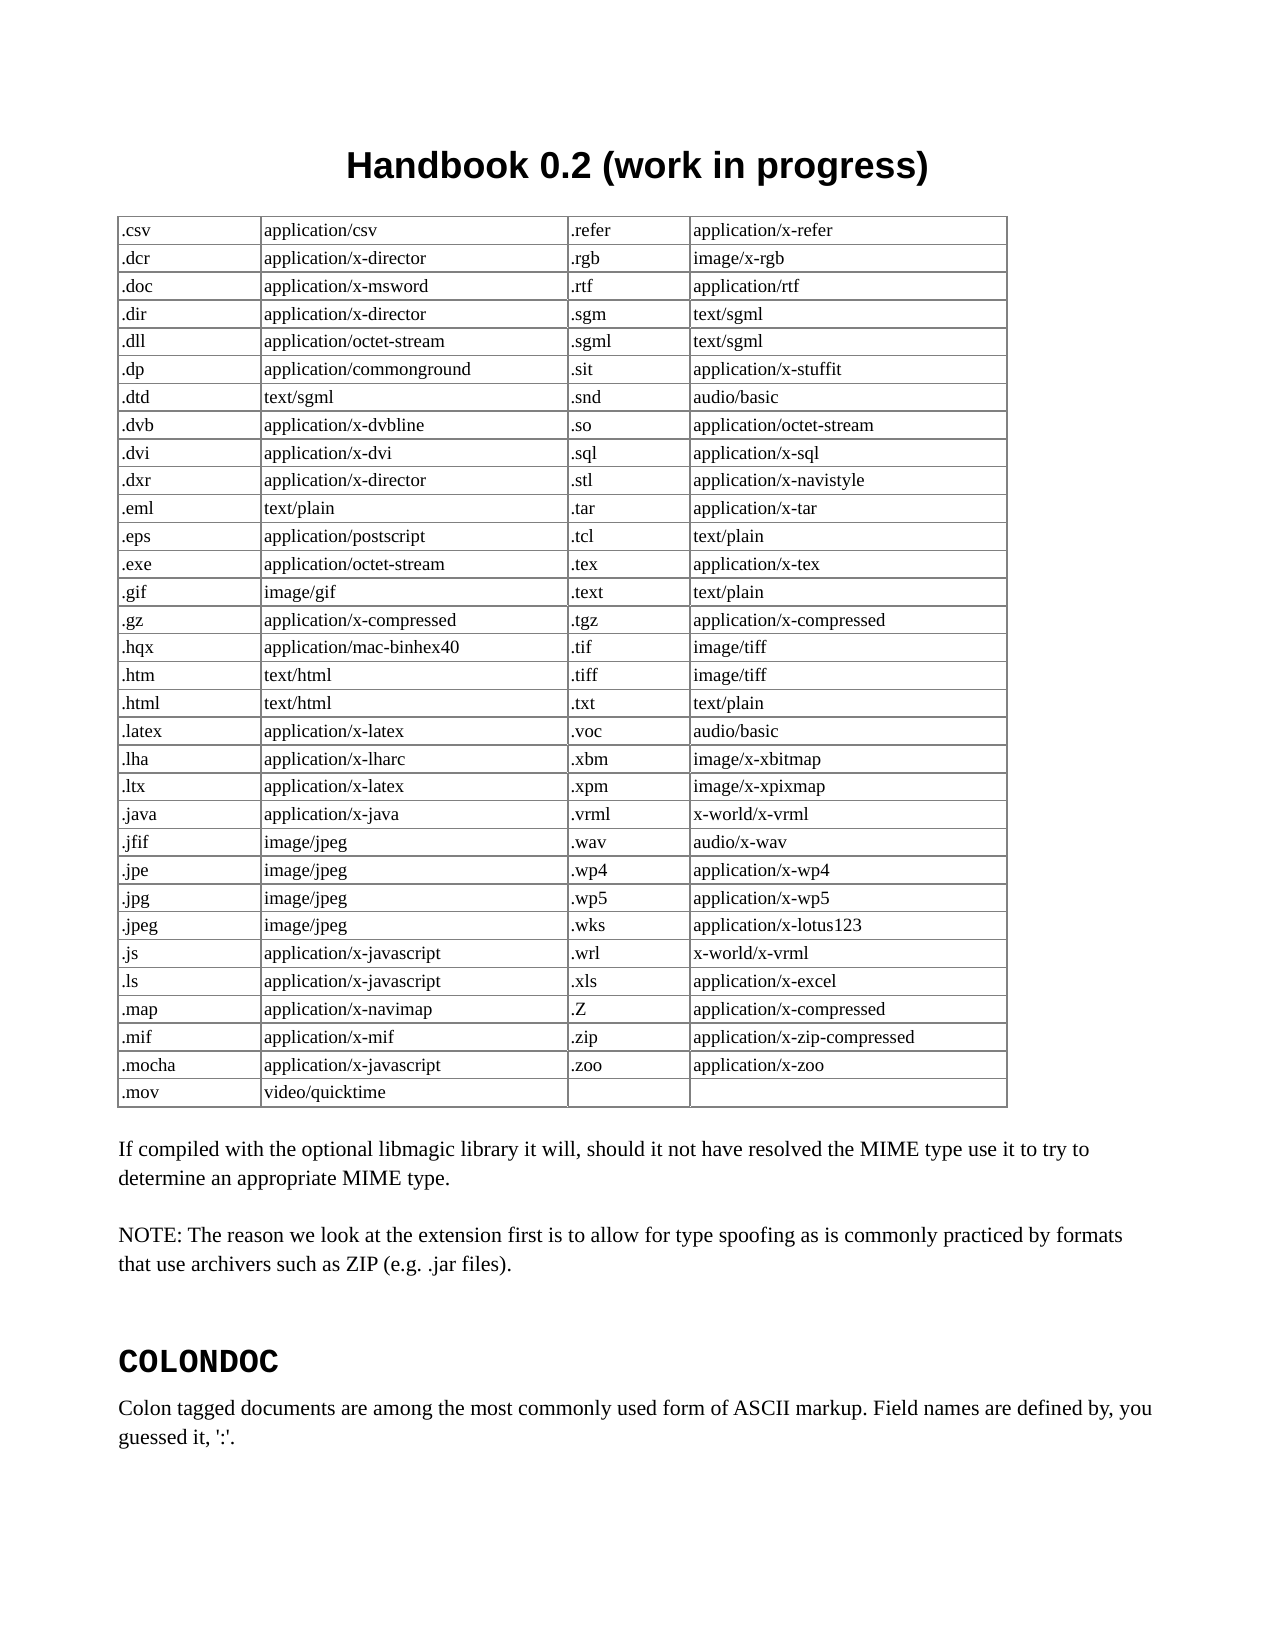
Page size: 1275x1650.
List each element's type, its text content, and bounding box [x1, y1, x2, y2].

table_cell application/octet-stream [691, 412, 1006, 438]
table_cell .sgml [569, 329, 689, 355]
table_cell application/x-javascript [262, 940, 567, 967]
table_cell .jpeg [119, 912, 260, 939]
table_cell image/jpeg [262, 885, 567, 911]
table_cell image/tiff [691, 634, 1006, 661]
table_cell application/postscript [262, 523, 567, 549]
table_cell audio/basic [691, 718, 1006, 744]
table_cell .sql [569, 440, 689, 466]
table_cell application/x-sql [691, 440, 1006, 466]
table_cell .dvb [119, 412, 260, 438]
table_cell .snd [569, 384, 689, 410]
table_cell application/x-latex [262, 774, 567, 800]
table_cell .mov [119, 1079, 260, 1106]
table_cell audio/x-wav [691, 829, 1006, 855]
table_cell text/sgml [262, 384, 567, 410]
table_cell .so [569, 412, 689, 438]
table_cell .wks [569, 912, 689, 939]
table_cell .text [569, 579, 689, 605]
table_cell .tar [569, 495, 689, 522]
table_cell .eml [119, 495, 260, 522]
table_cell application/x-msword [262, 273, 567, 299]
table_cell .js [119, 940, 260, 967]
table_cell application/x-compressed [262, 607, 567, 633]
table_cell .gz [119, 607, 260, 633]
table_cell .mocha [119, 1052, 260, 1078]
table_cell .gif [119, 579, 260, 605]
table_cell text/plain [691, 690, 1006, 716]
table_cell image/x-rgb [691, 245, 1006, 271]
table_cell .voc [569, 718, 689, 744]
table_cell .rgb [569, 245, 689, 271]
table_cell .sit [569, 356, 689, 383]
table_cell application/x-javascript [262, 1052, 567, 1078]
table_cell application/x-director [262, 301, 567, 327]
table_cell text/html [262, 662, 567, 688]
table_cell [569, 1079, 689, 1106]
table_cell application/x-javascript [262, 968, 567, 994]
table_cell video/quicktime [262, 1079, 567, 1106]
table_cell .wrl [569, 940, 689, 967]
table_cell application/x-wp4 [691, 857, 1006, 883]
table_cell application/x-latex [262, 718, 567, 744]
table_cell .jpg [119, 885, 260, 911]
table_cell .wp4 [569, 857, 689, 883]
table_cell .latex [119, 718, 260, 744]
table_cell .rtf [569, 273, 689, 299]
table_cell application/x-director [262, 467, 567, 494]
table_cell .dtd [119, 384, 260, 410]
table_cell [691, 1079, 1006, 1106]
table_cell .tcl [569, 523, 689, 549]
table_cell .wp5 [569, 885, 689, 911]
table_cell application/x-tex [691, 551, 1006, 577]
table_cell x-world/x-vrml [691, 940, 1006, 967]
table_cell .zip [569, 1024, 689, 1050]
table_cell audio/basic [691, 384, 1006, 410]
table_cell .vrml [569, 801, 689, 828]
table_cell .dir [119, 301, 260, 327]
table_cell application/octet-stream [262, 329, 567, 355]
table_cell .map [119, 996, 260, 1022]
table_cell application/x-refer [691, 217, 1006, 243]
table_cell text/html [262, 690, 567, 716]
table_cell image/tiff [691, 662, 1006, 688]
table_cell application/x-dvi [262, 440, 567, 466]
table_cell application/x-mif [262, 1024, 567, 1050]
table_cell .xpm [569, 774, 689, 800]
table_cell application/x-excel [691, 968, 1006, 994]
table_cell .jpe [119, 857, 260, 883]
table_cell application/x-wp5 [691, 885, 1006, 911]
table_cell .dll [119, 329, 260, 355]
table_cell .txt [569, 690, 689, 716]
table_cell .html [119, 690, 260, 716]
table_cell application/x-compressed [691, 996, 1006, 1022]
table_cell .dxr [119, 467, 260, 494]
table_cell .lha [119, 746, 260, 772]
table_cell .java [119, 801, 260, 828]
table_cell .tex [569, 551, 689, 577]
subtitle COLONDOC [118, 1344, 1157, 1383]
table_cell .zoo [569, 1052, 689, 1078]
table_cell application/x-compressed [691, 607, 1006, 633]
table_cell .xls [569, 968, 689, 994]
table_cell .exe [119, 551, 260, 577]
table_cell text/sgml [691, 329, 1006, 355]
table_cell application/octet-stream [262, 551, 567, 577]
table_cell .Z [569, 996, 689, 1022]
table_cell image/jpeg [262, 857, 567, 883]
table_cell .hqx [119, 634, 260, 661]
table_cell .dcr [119, 245, 260, 271]
table_cell .xbm [569, 746, 689, 772]
table_cell application/x-lharc [262, 746, 567, 772]
table_cell application/x-director [262, 245, 567, 271]
table_cell text/plain [262, 495, 567, 522]
table_cell image/x-xpixmap [691, 774, 1006, 800]
table_cell image/gif [262, 579, 567, 605]
table_cell image/jpeg [262, 829, 567, 855]
table_cell text/plain [691, 523, 1006, 549]
table_cell .tgz [569, 607, 689, 633]
table_cell .wav [569, 829, 689, 855]
table_cell .mif [119, 1024, 260, 1050]
table_cell application/commonground [262, 356, 567, 383]
table_cell .refer [569, 217, 689, 243]
table_cell image/x-xbitmap [691, 746, 1006, 772]
table_cell x-world/x-vrml [691, 801, 1006, 828]
table_cell application/csv [262, 217, 567, 243]
table_cell .ltx [119, 774, 260, 800]
table_cell application/x-stuffit [691, 356, 1006, 383]
text If compiled with the optional libmagic library it will, should it not have resolved the MIME type use it to try to determine an appropriate MIME type. [118, 1136, 1157, 1190]
table_cell .jfif [119, 829, 260, 855]
table_cell .doc [119, 273, 260, 299]
table_cell application/x-zoo [691, 1052, 1006, 1078]
table_cell .tif [569, 634, 689, 661]
table_cell application/x-zip-compressed [691, 1024, 1006, 1050]
table_cell application/x-tar [691, 495, 1006, 522]
table_cell .csv [119, 217, 260, 243]
table_cell .sgm [569, 301, 689, 327]
table_cell .tiff [569, 662, 689, 688]
table_cell text/plain [691, 579, 1006, 605]
table_cell application/rtf [691, 273, 1006, 299]
table_cell .ls [119, 968, 260, 994]
table_cell .dp [119, 356, 260, 383]
table_cell application/mac-binhex40 [262, 634, 567, 661]
table_cell application/x-lotus123 [691, 912, 1006, 939]
table_cell .htm [119, 662, 260, 688]
table_cell application/x-dvbline [262, 412, 567, 438]
table_cell application/x-java [262, 801, 567, 828]
table_cell .dvi [119, 440, 260, 466]
table_cell application/x-navimap [262, 996, 567, 1022]
table_cell text/sgml [691, 301, 1006, 327]
text Colon tagged documents are among the most commonly used form of ASCII markup. Field names are defined by, you guessed it, ':'. [118, 1395, 1157, 1449]
table_cell .stl [569, 467, 689, 494]
table_cell .eps [119, 523, 260, 549]
text NOTE: The reason we look at the extension first is to allow for type spoofing as is commonly practiced by formats that use archivers such as ZIP (e.g. .jar files). [118, 1222, 1157, 1276]
table_cell image/jpeg [262, 912, 567, 939]
table_cell application/x-navistyle [691, 467, 1006, 494]
